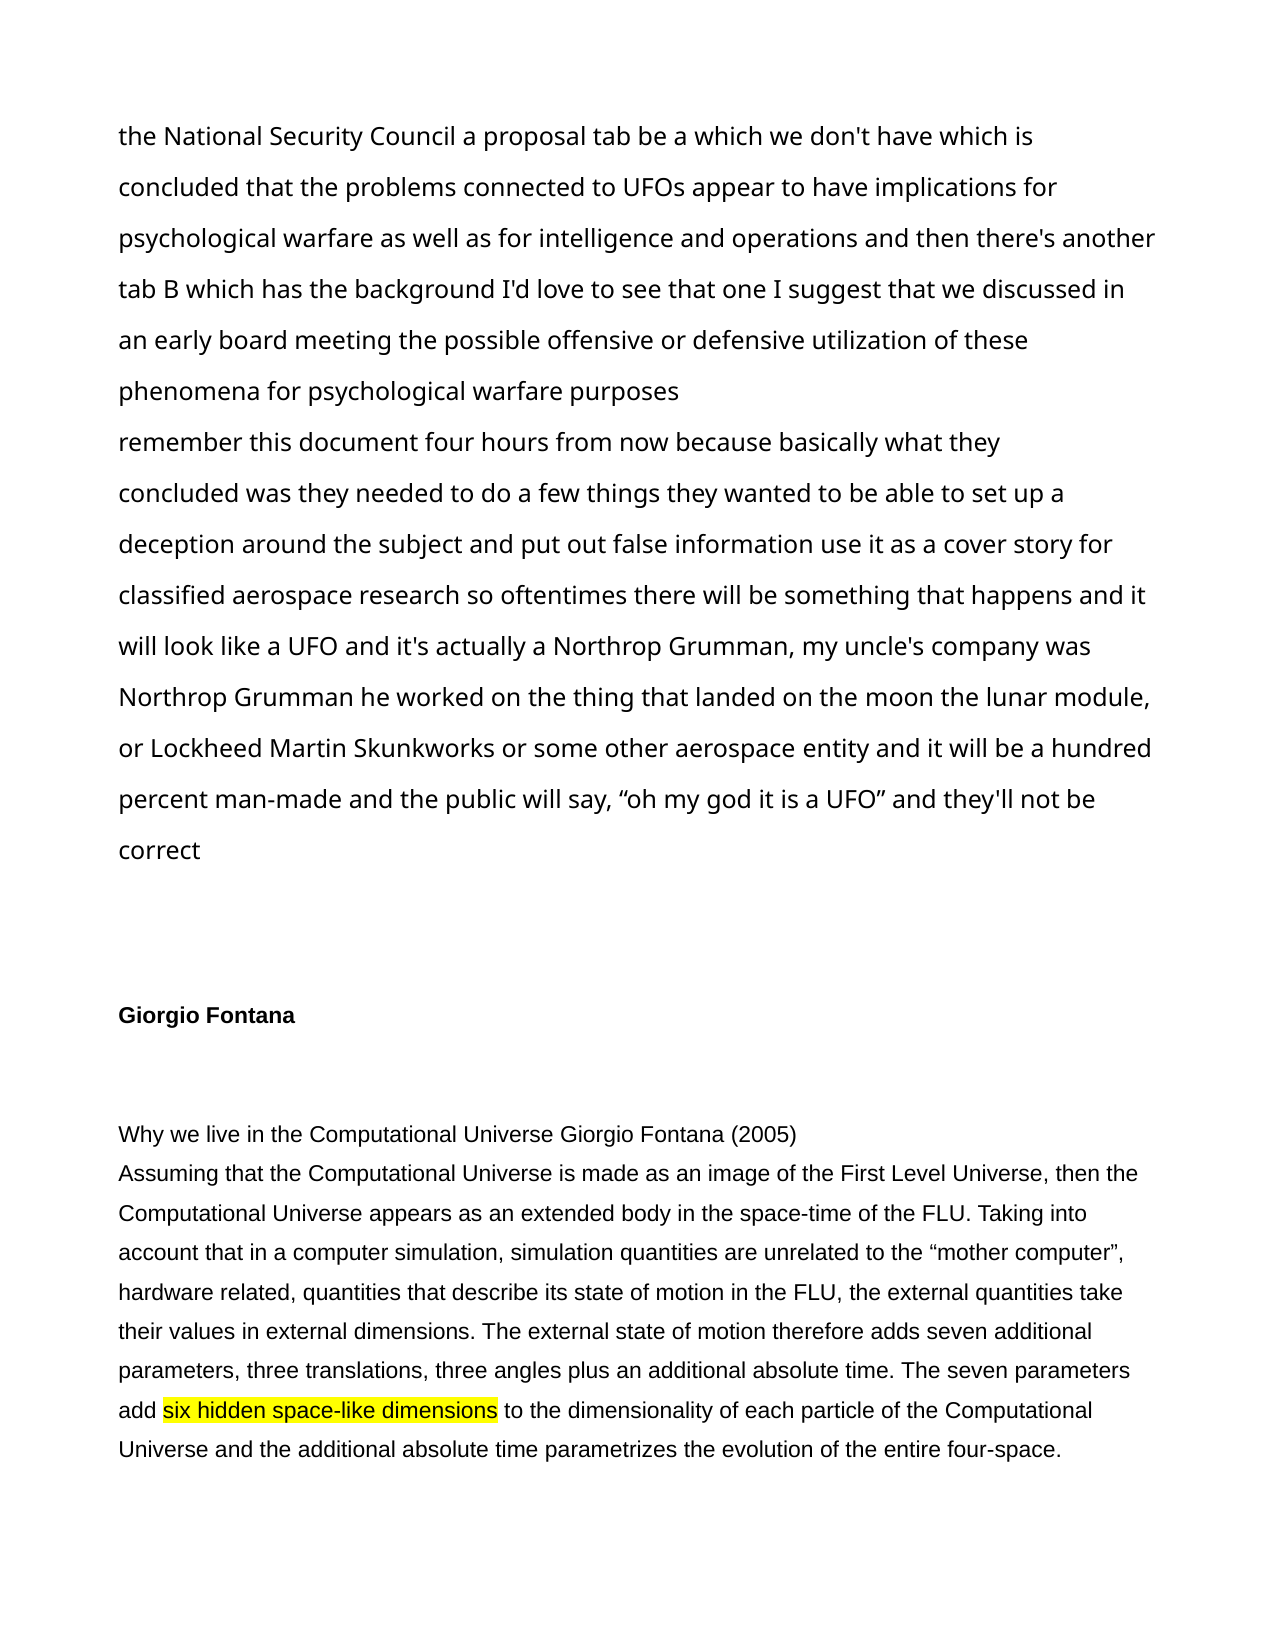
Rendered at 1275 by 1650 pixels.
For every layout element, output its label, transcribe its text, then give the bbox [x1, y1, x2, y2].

text remember this document four hours from now because basically what they [118, 424, 1157, 458]
text Giorgio Fontana [118, 1002, 1157, 1028]
text Assuming that the Computational Universe is made as an image of the First Level Universe, then the Computational Universe appears as an extended body in the space-time of the FLU. Taking into account that in a computer simulation, simulation quantities are unrelated to the “mother computer”, hardware related, quantities that describe its state of motion in the FLU, the external quantities take their values in external dimensions. The external state of motion therefore adds seven additional parameters, three translations, three angles plus an additional absolute time. The seven parameters add six hidden space-like dimensions to the dimensionality of each particle of the Computational Universe and the additional absolute time parametrizes the evolution of the entire four-space. [118, 1160, 1157, 1463]
text the National Security Council a proposal tab be a which we don't have which is concluded that the problems connected to UFOs appear to have implications for psychological warfare as well as for intelligence and operations and then there's another tab B which has the background I'd love to see that one I suggest that we discussed in an early board meeting the possible offensive or defensive utilization of these phenomena for psychological warfare purposes [118, 118, 1157, 407]
text concluded was they needed to do a few things they wanted to be able to set up a deception around the subject and put out false information use it as a cover story for classified aerospace research so oftentimes there will be something that happens and it will look like a UFO and it's actually a Northrop Grumman, my uncle's company was Northrop Grumman he worked on the thing that landed on the moon the lunar module, or Lockheed Martin Skunkworks or some other aerospace entity and it will be a hundred percent man-made and the public will say, “oh my god it is a UFO” and they'll not be correct [118, 475, 1157, 867]
text Why we live in the Computational Universe Giorgio Fontana (2005) [118, 1121, 1157, 1147]
